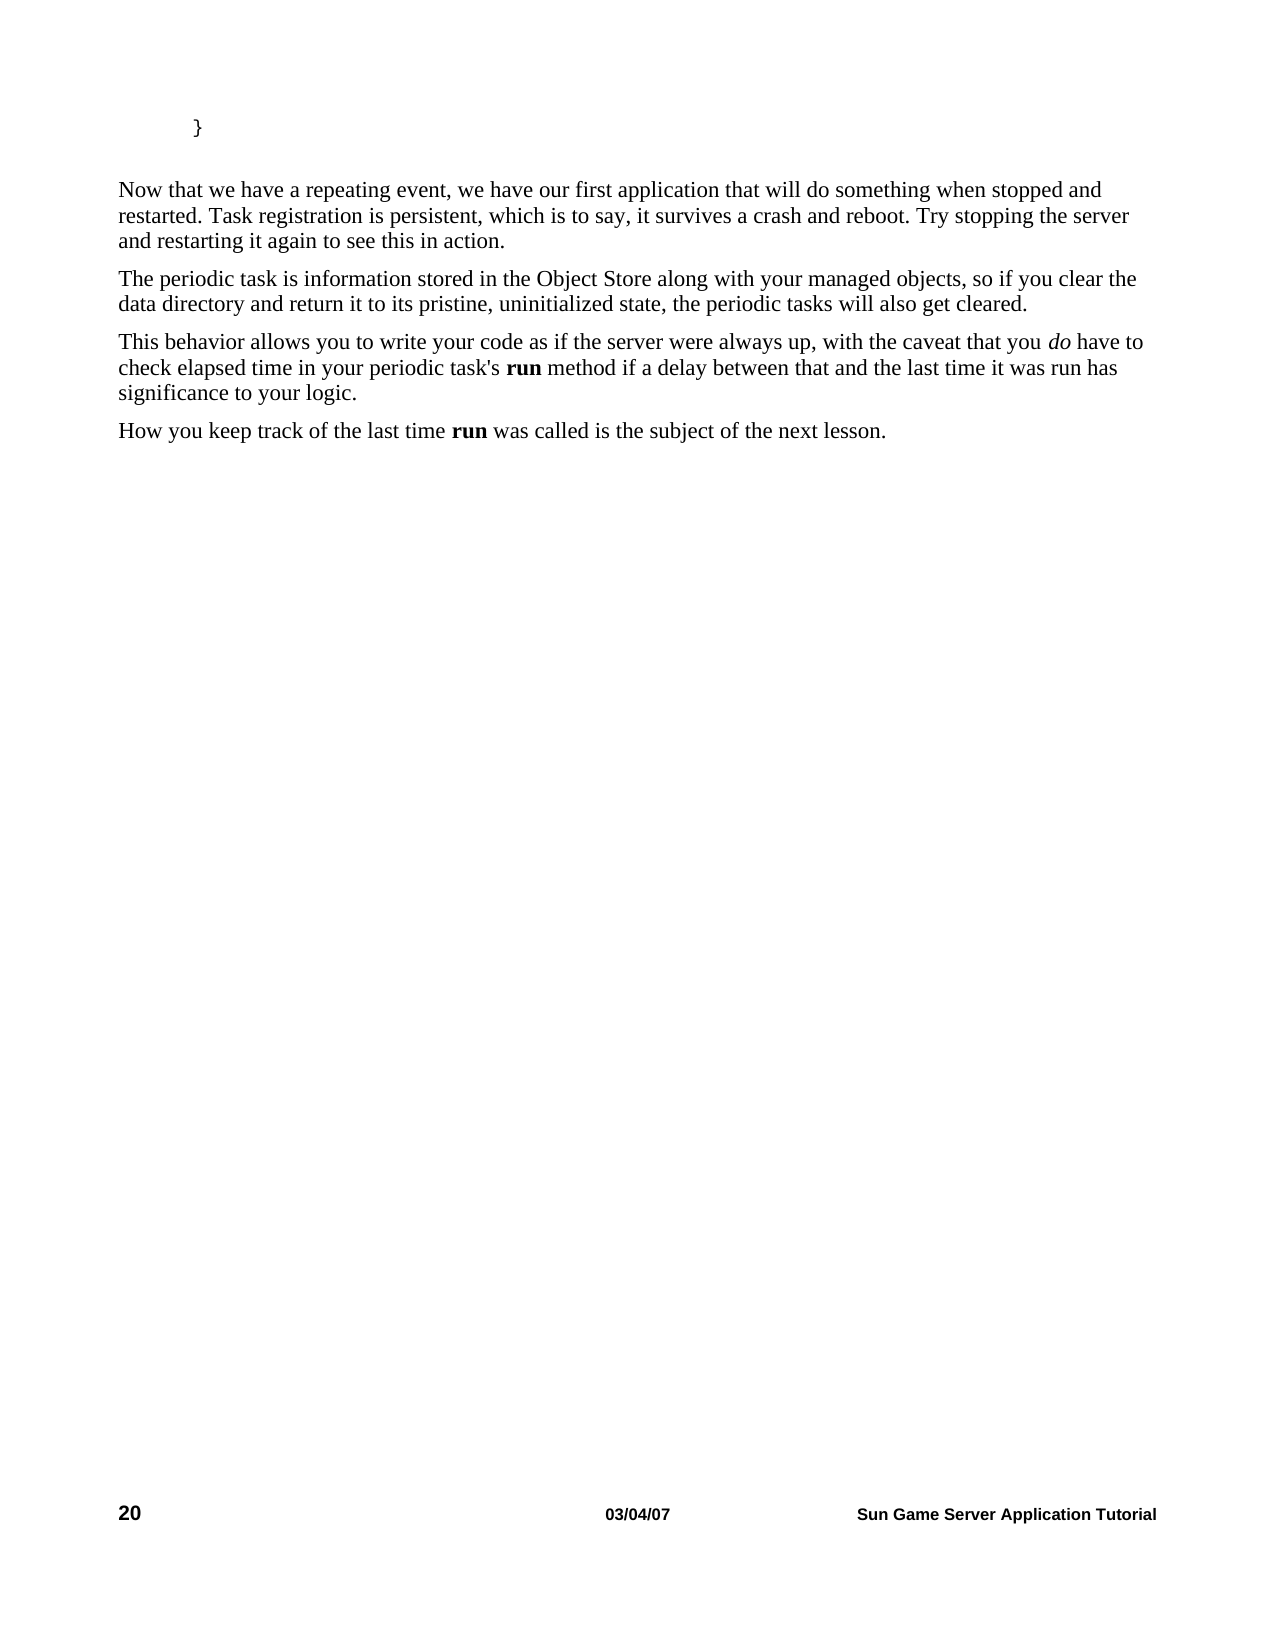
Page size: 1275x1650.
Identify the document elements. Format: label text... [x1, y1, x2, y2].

text How you keep track of the last time run was called is the subject of the next lesson. [118, 418, 1157, 443]
text The periodic task is information stored in the Object Store along with your managed objects, so if you clear the data directory and return it to its pristine, uninitialized state, the periodic tasks will also get cleared. [118, 266, 1157, 317]
text } [192, 118, 1098, 139]
text This behavior allows you to write your code as if the server were always up, with the caveat that you do have to check elapsed time in your periodic task's run method if a delay between that and the last time it was run has significance to your logic. [118, 329, 1157, 406]
text Now that we have a repeating event, we have our first application that will do something when stopped and restarted. Task registration is persistent, which is to say, it survives a crash and reboot. Try stopping the server and restarting it again to see this in action. [118, 177, 1157, 253]
